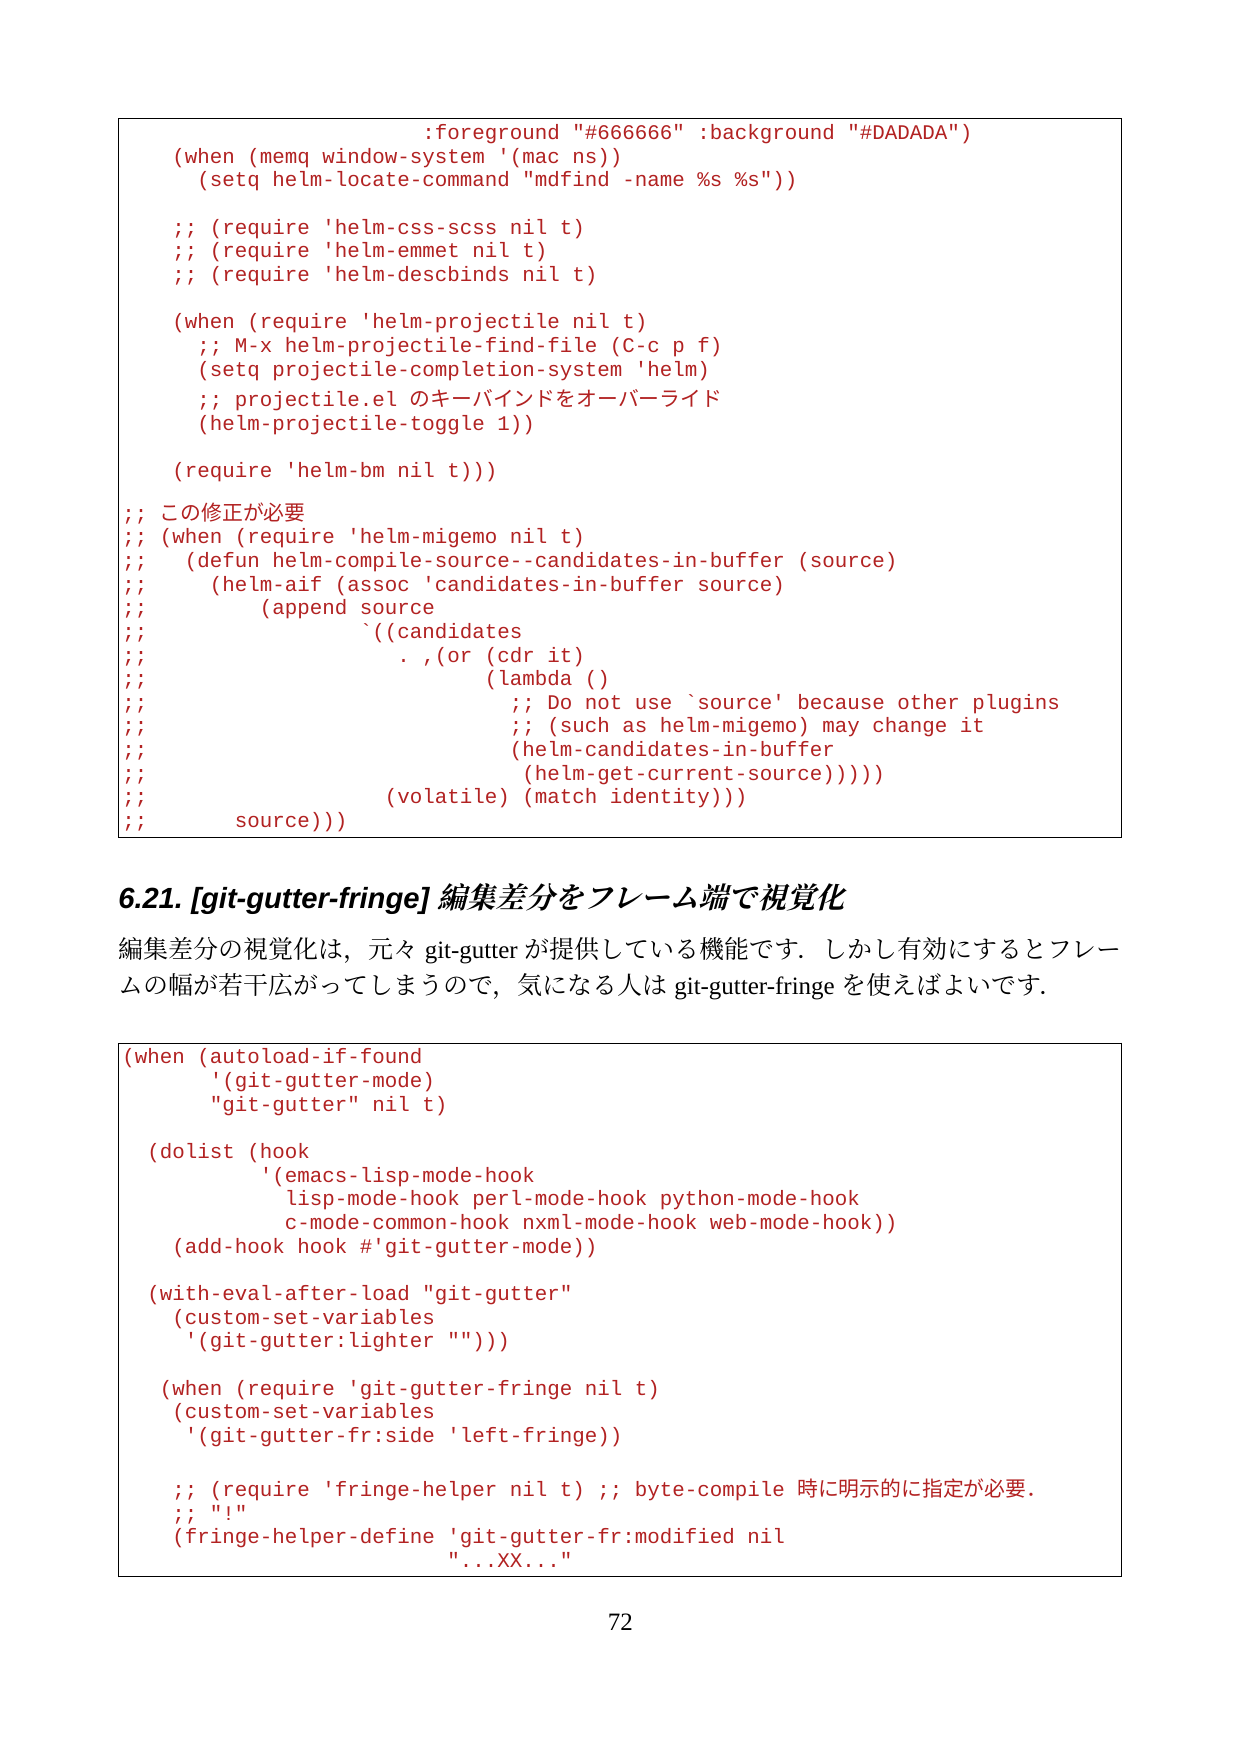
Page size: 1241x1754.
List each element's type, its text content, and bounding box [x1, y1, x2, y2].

text 編集差分の視覚化は，元々 git-gutter が提供している機能です．しかし有効にするとフレームの幅が若干広がってしまうので，気になる人は git-gutter-fringe を使えばよいです． [118, 929, 1122, 1030]
text ;; . ,(or (cdr it) [119, 641, 1121, 664]
text ;; "!" [119, 1499, 1121, 1522]
text (custom-set-variables [119, 1397, 1121, 1421]
text (setq projectile-completion-system 'helm) [119, 354, 1121, 378]
text ;; projectile.el のキーバインドをオーバーライド [119, 378, 1121, 409]
text (add-hook hook #'git-gutter-mode)) [119, 1232, 1121, 1255]
text (when (autoload-if-found [119, 1044, 1121, 1066]
text ;; (require 'helm-css-scss nil t) [119, 213, 1121, 236]
text ;; (volatile) (match identity))) [119, 782, 1121, 806]
text ;; (require 'helm-emmet nil t) [119, 236, 1121, 260]
text ;; ;; Do not use `source' because other plugins [119, 688, 1121, 712]
text lisp-mode-hook perl-mode-hook python-mode-hook [119, 1184, 1121, 1208]
text (when (require 'helm-projectile nil t) [119, 307, 1121, 331]
text ;; (lambda () [119, 664, 1121, 688]
text ;; (require 'fringe-helper nil t) ;; byte-compile 時に明示的に指定が必要． [119, 1468, 1121, 1499]
text '(git-gutter:lighter ""))) [119, 1326, 1121, 1350]
text ;; (when (require 'helm-migemo nil t) [119, 522, 1121, 546]
text "git-gutter" nil t) [119, 1090, 1121, 1113]
text (setq helm-locate-command "mdfind -name %s %s")) [119, 165, 1121, 189]
text ;; (helm-aif (assoc 'candidates-in-buffer source) [119, 570, 1121, 593]
text ;; この修正が必要 [119, 492, 1121, 522]
text (fringe-helper-define 'git-gutter-fr:modified nil [119, 1522, 1121, 1546]
text ;; (require 'helm-descbinds nil t) [119, 260, 1121, 284]
text "...XX..." [119, 1546, 1121, 1576]
text (require 'helm-bm nil t))) [119, 456, 1121, 483]
text ;; M-x helm-projectile-find-file (C-c p f) [119, 331, 1121, 354]
text (when (memq window-system '(mac ns)) [119, 142, 1121, 165]
subtitle [git-gutter-fringe] 編集差分をフレーム端で視覚化 [118, 875, 1122, 917]
text ;; (helm-get-current-source))))) [119, 759, 1121, 782]
text (dolist (hook [119, 1137, 1121, 1161]
text (helm-projectile-toggle 1)) [119, 409, 1121, 432]
text c-mode-common-hook nxml-mode-hook web-mode-hook)) [119, 1208, 1121, 1232]
text ;; (defun helm-compile-source--candidates-in-buffer (source) [119, 546, 1121, 570]
text ;; (append source [119, 593, 1121, 617]
text ;; `((candidates [119, 617, 1121, 641]
text ;; source))) [119, 806, 1121, 837]
text ;; (helm-candidates-in-buffer [119, 735, 1121, 759]
text '(emacs-lisp-mode-hook [119, 1161, 1121, 1184]
text :foreground "#666666" :background "#DADADA") [119, 119, 1121, 142]
text '(git-gutter-fr:side 'left-fringe)) [119, 1421, 1121, 1444]
text (custom-set-variables [119, 1303, 1121, 1326]
text (with-eval-after-load "git-gutter" [119, 1279, 1121, 1303]
text (when (require 'git-gutter-fringe nil t) [119, 1374, 1121, 1397]
text ;; ;; (such as helm-migemo) may change it [119, 712, 1121, 735]
text '(git-gutter-mode) [119, 1066, 1121, 1090]
